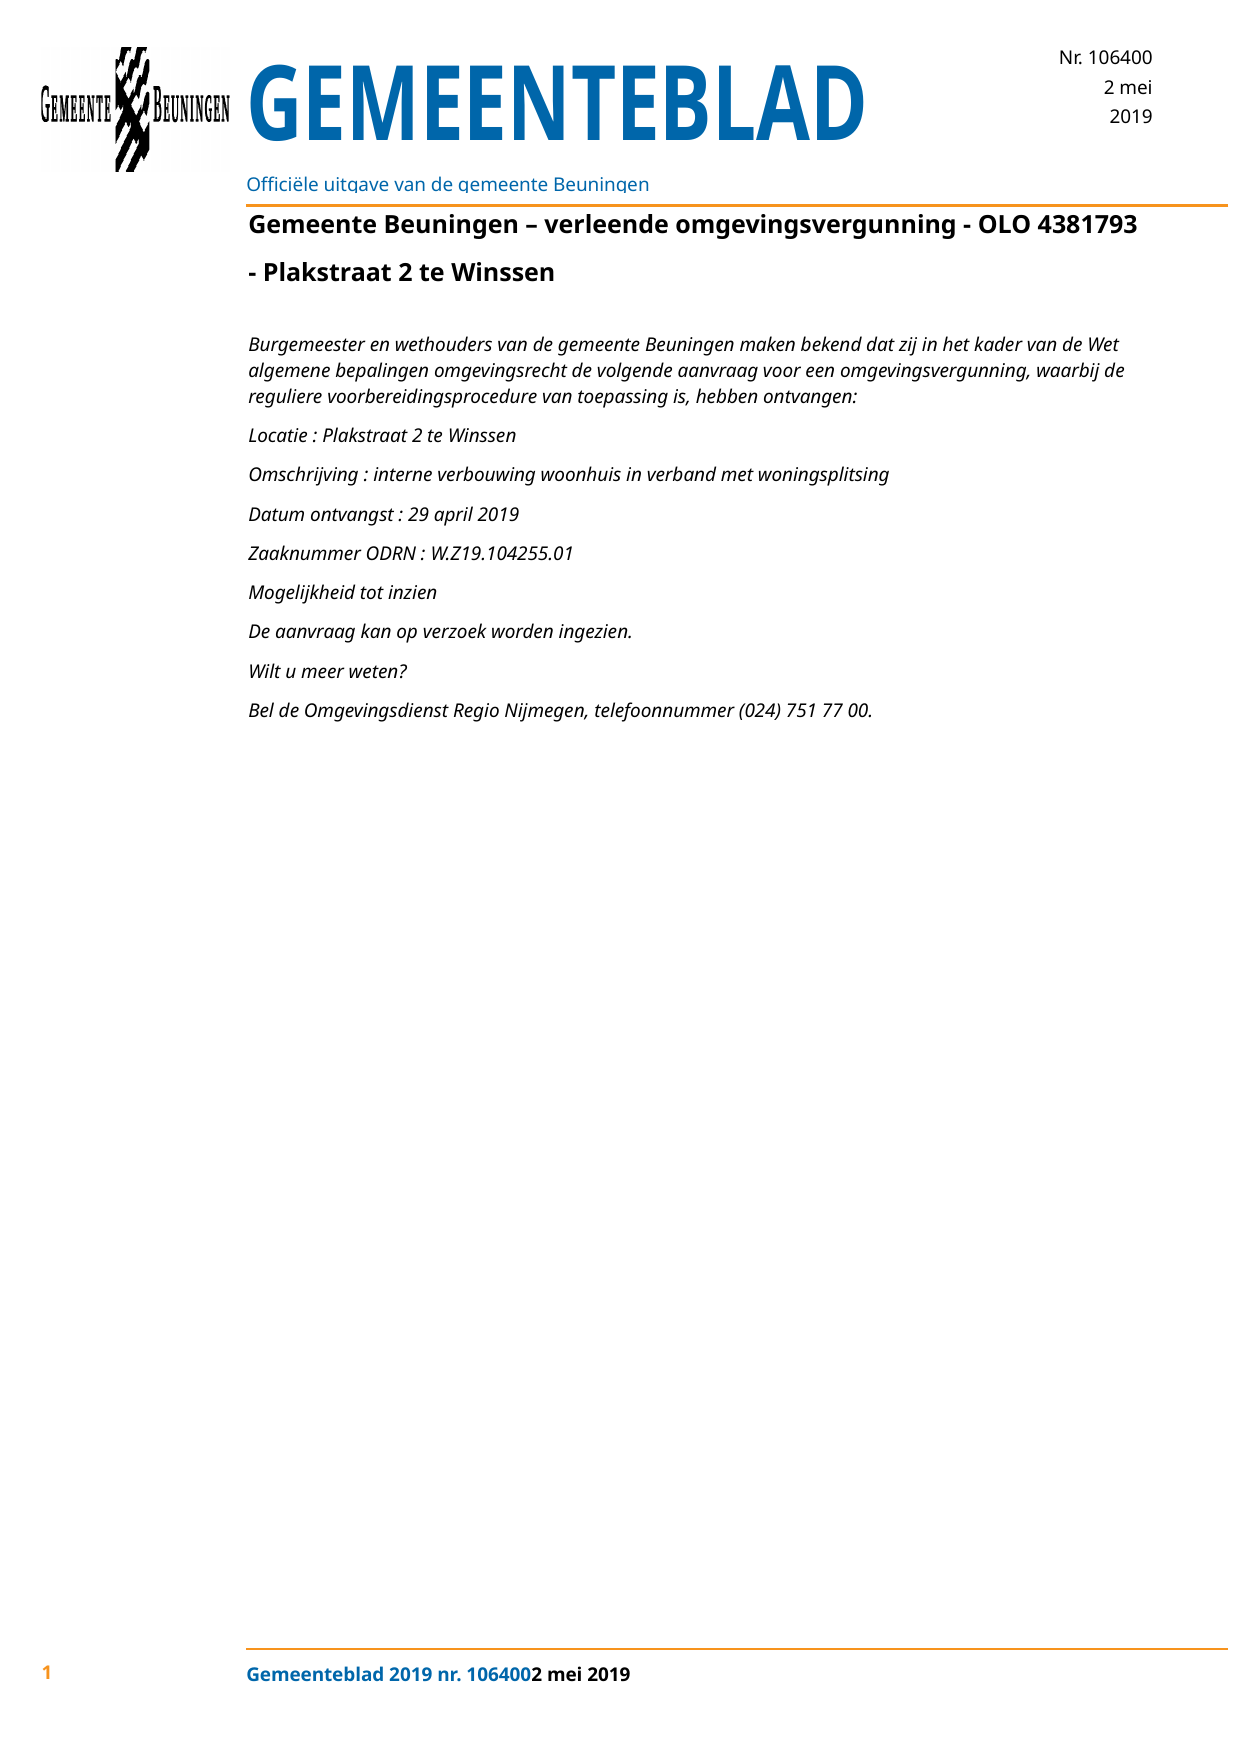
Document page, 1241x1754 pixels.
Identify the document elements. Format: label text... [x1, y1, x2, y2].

text De aanvraag kan op verzoek worden ingezien. [248, 618, 1152, 644]
text Wilt u meer weten? [248, 658, 1152, 683]
text Burgemeester en wethouders van de gemeente Beuningen maken bekend dat zij in het kader van de Wet algemene bepalingen omgevingsrecht de volgende aanvraag voor een omgevingsvergunning, waarbij de reguliere voorbereidingsprocedure van toepassing is, hebben ontvangen: [248, 331, 1152, 409]
text Mogelijkheid tot inzien [248, 579, 1152, 605]
picture [41, 47, 231, 172]
text Gemeente Beuningen – verleende omgevingsvergunning - OLO 4381793 - Plakstraat 2 te Winssen [248, 207, 1152, 288]
text Bel de Omgevingsdienst Regio Nijmegen, telefoonnummer (024) 751 77 00. [248, 697, 1152, 723]
text Datum ontvangst : 29 april 2019 [248, 501, 1152, 526]
text Locatie : Plakstraat 2 te Winssen [248, 422, 1152, 448]
text Omschrijving : interne verbouwing woonhuis in verband met woningsplitsing [248, 461, 1152, 487]
text Zaaknummer ODRN : W.Z19.104255.01 [248, 540, 1152, 566]
